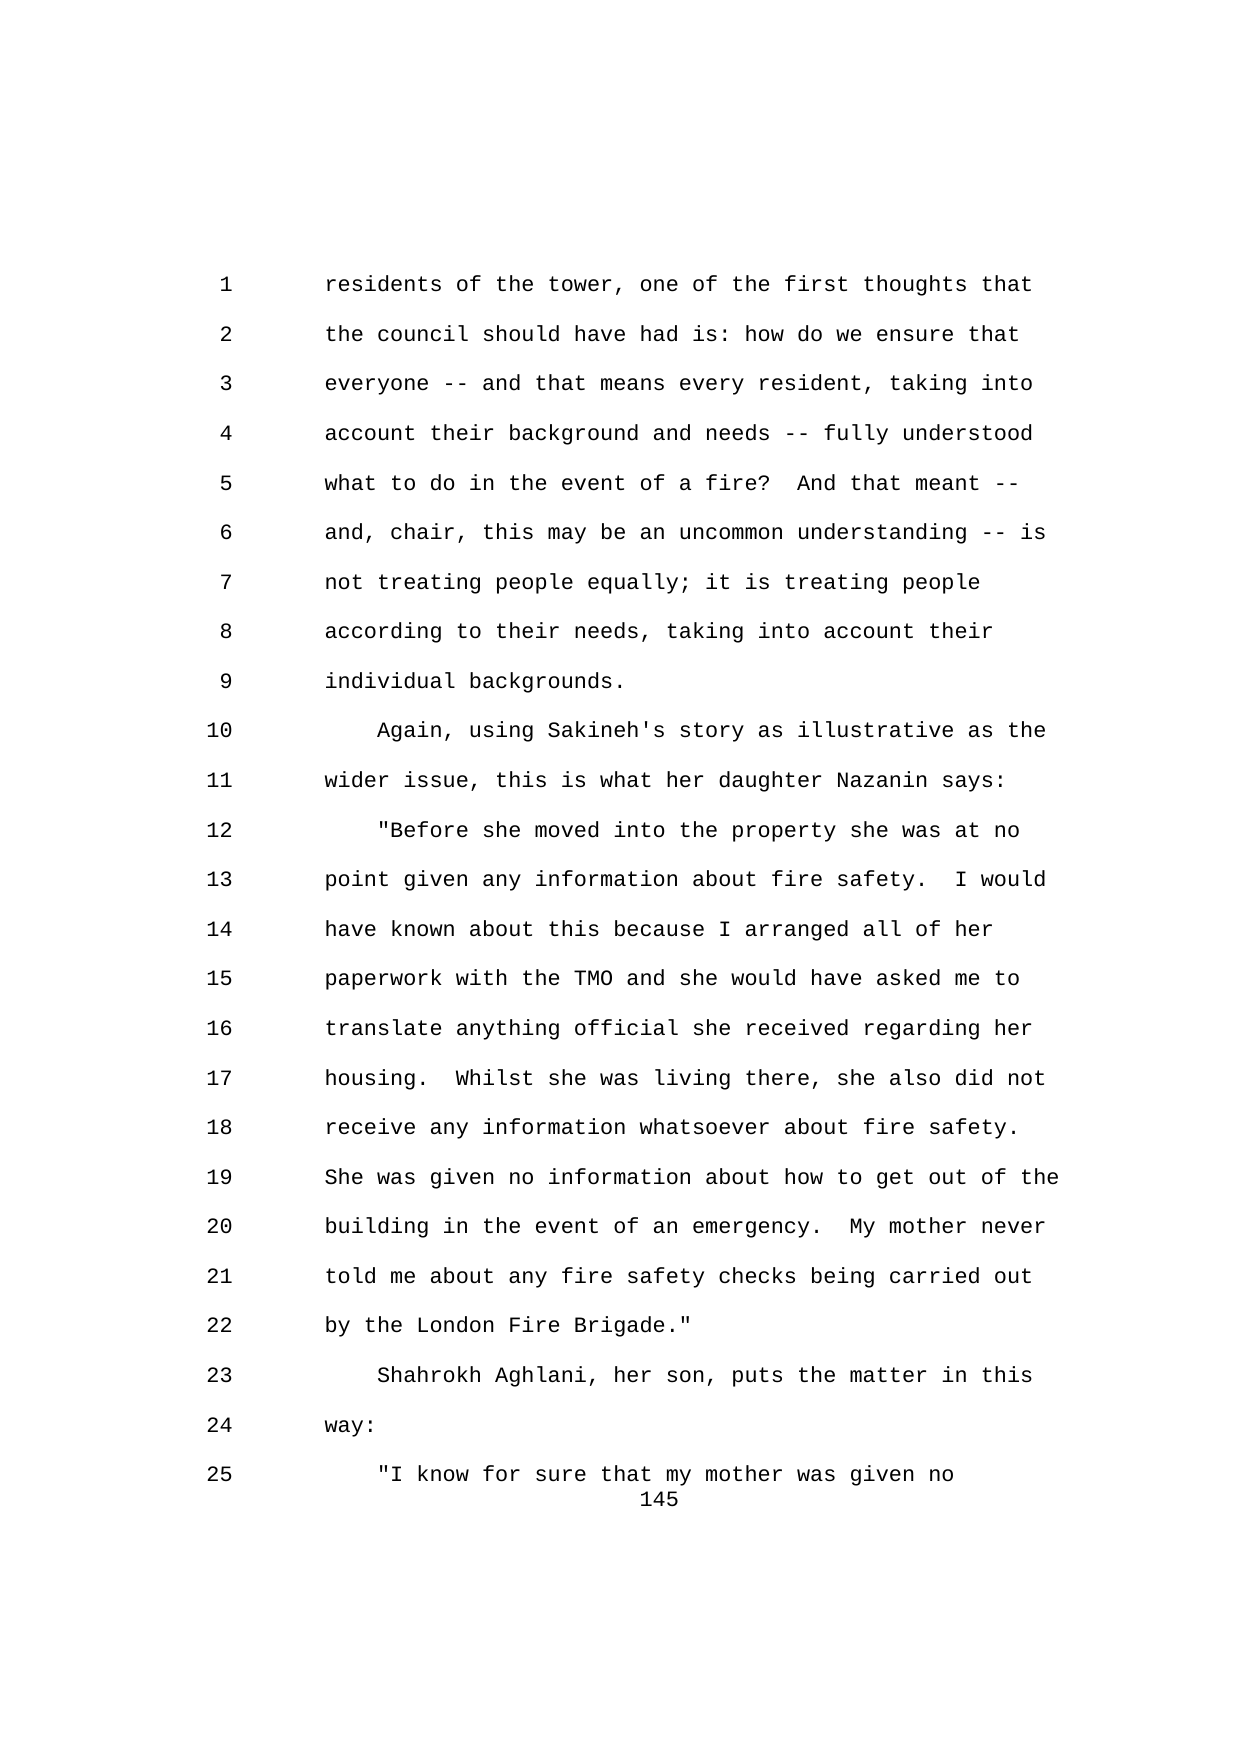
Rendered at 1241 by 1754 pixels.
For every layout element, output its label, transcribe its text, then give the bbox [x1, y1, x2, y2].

text 12 "Before she moved into the property she was at no [75, 819, 1165, 843]
text 19 She was given no information about how to get out of the [75, 1166, 1165, 1191]
text 3 everyone -- and that means every resident, taking into [75, 372, 1165, 397]
text 20 building in the event of an emergency. My mother never [75, 1215, 1165, 1240]
text 23 Shahrokh Aghlani, her son, puts the matter in this [75, 1364, 1165, 1389]
text 9 individual backgrounds. [75, 670, 1165, 695]
text 22 by the London Fire Brigade." [75, 1314, 1165, 1339]
text 6 and, chair, this may be an uncommon understanding -- is [75, 521, 1165, 546]
text 18 receive any information whatsoever about fire safety. [75, 1116, 1165, 1141]
text 1 residents of the tower, one of the first thoughts that [75, 273, 1165, 298]
text 14 have known about this because I arranged all of her [75, 918, 1165, 943]
text 4 account their background and needs -- fully understood [75, 422, 1165, 447]
text 21 told me about any fire safety checks being carried out [75, 1265, 1165, 1290]
text 8 according to their needs, taking into account their [75, 620, 1165, 645]
text 25 "I know for sure that my mother was given no [75, 1463, 1165, 1488]
text 2 the council should have had is: how do we ensure that [75, 323, 1165, 348]
text 17 housing. Whilst she was living there, she also did not [75, 1067, 1165, 1091]
text 11 wider issue, this is what her daughter Nazanin says: [75, 769, 1165, 794]
text 13 point given any information about fire safety. I would [75, 868, 1165, 893]
text 145 [75, 1488, 1165, 1513]
text 16 translate anything official she received regarding her [75, 1017, 1165, 1042]
text 7 not treating people equally; it is treating people [75, 571, 1165, 596]
text 5 what to do in the event of a fire? And that meant -- [75, 472, 1165, 496]
text 10 Again, using Sakineh's story as illustrative as the [75, 719, 1165, 744]
text 15 paperwork with the TMO and she would have asked me to [75, 967, 1165, 992]
text 24 way: [75, 1414, 1165, 1438]
